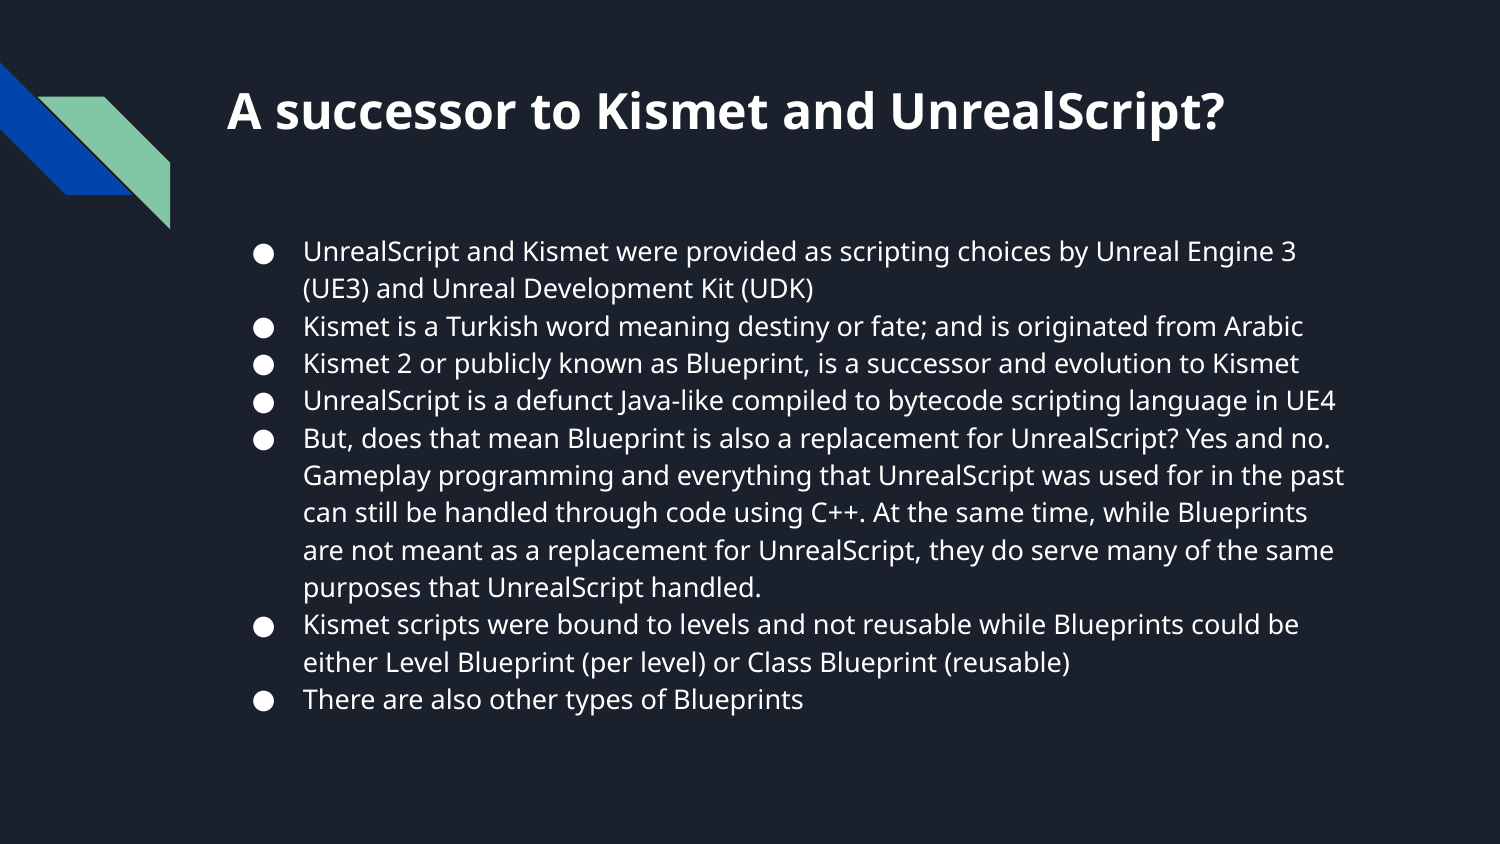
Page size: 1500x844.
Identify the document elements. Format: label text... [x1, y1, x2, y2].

title A successor to Kismet and UnrealScript? [212, 64, 1368, 214]
list UnrealScript and Kismet were provided as scripting choices by Unreal Engine 3 (UE3) and Unreal Development Kit (UDK) Kismet is a Turkish word meaning destiny or fate; and is originated from Arabic Kismet 2 or publicly known as Blueprint, is a successor and evolution to Kismet UnrealScript is a defunct Java-like compiled to bytecode scripting language in UE4 But, does that mean Blueprint is also a replacement for UnrealScript? Yes and no. Gameplay programming and everything that UnrealScript was used for in the past can still be handled through code using C++. At the same time, while Blueprints are not meant as a replacement for UnrealScript, they do serve many of the same purposes that UnrealScript handled. Kismet scripts were bound to levels and not reusable while Blueprints could be either Level Blueprint (per level) or Class Blueprint (reusable) There are also other types of Blueprints [212, 214, 1368, 735]
